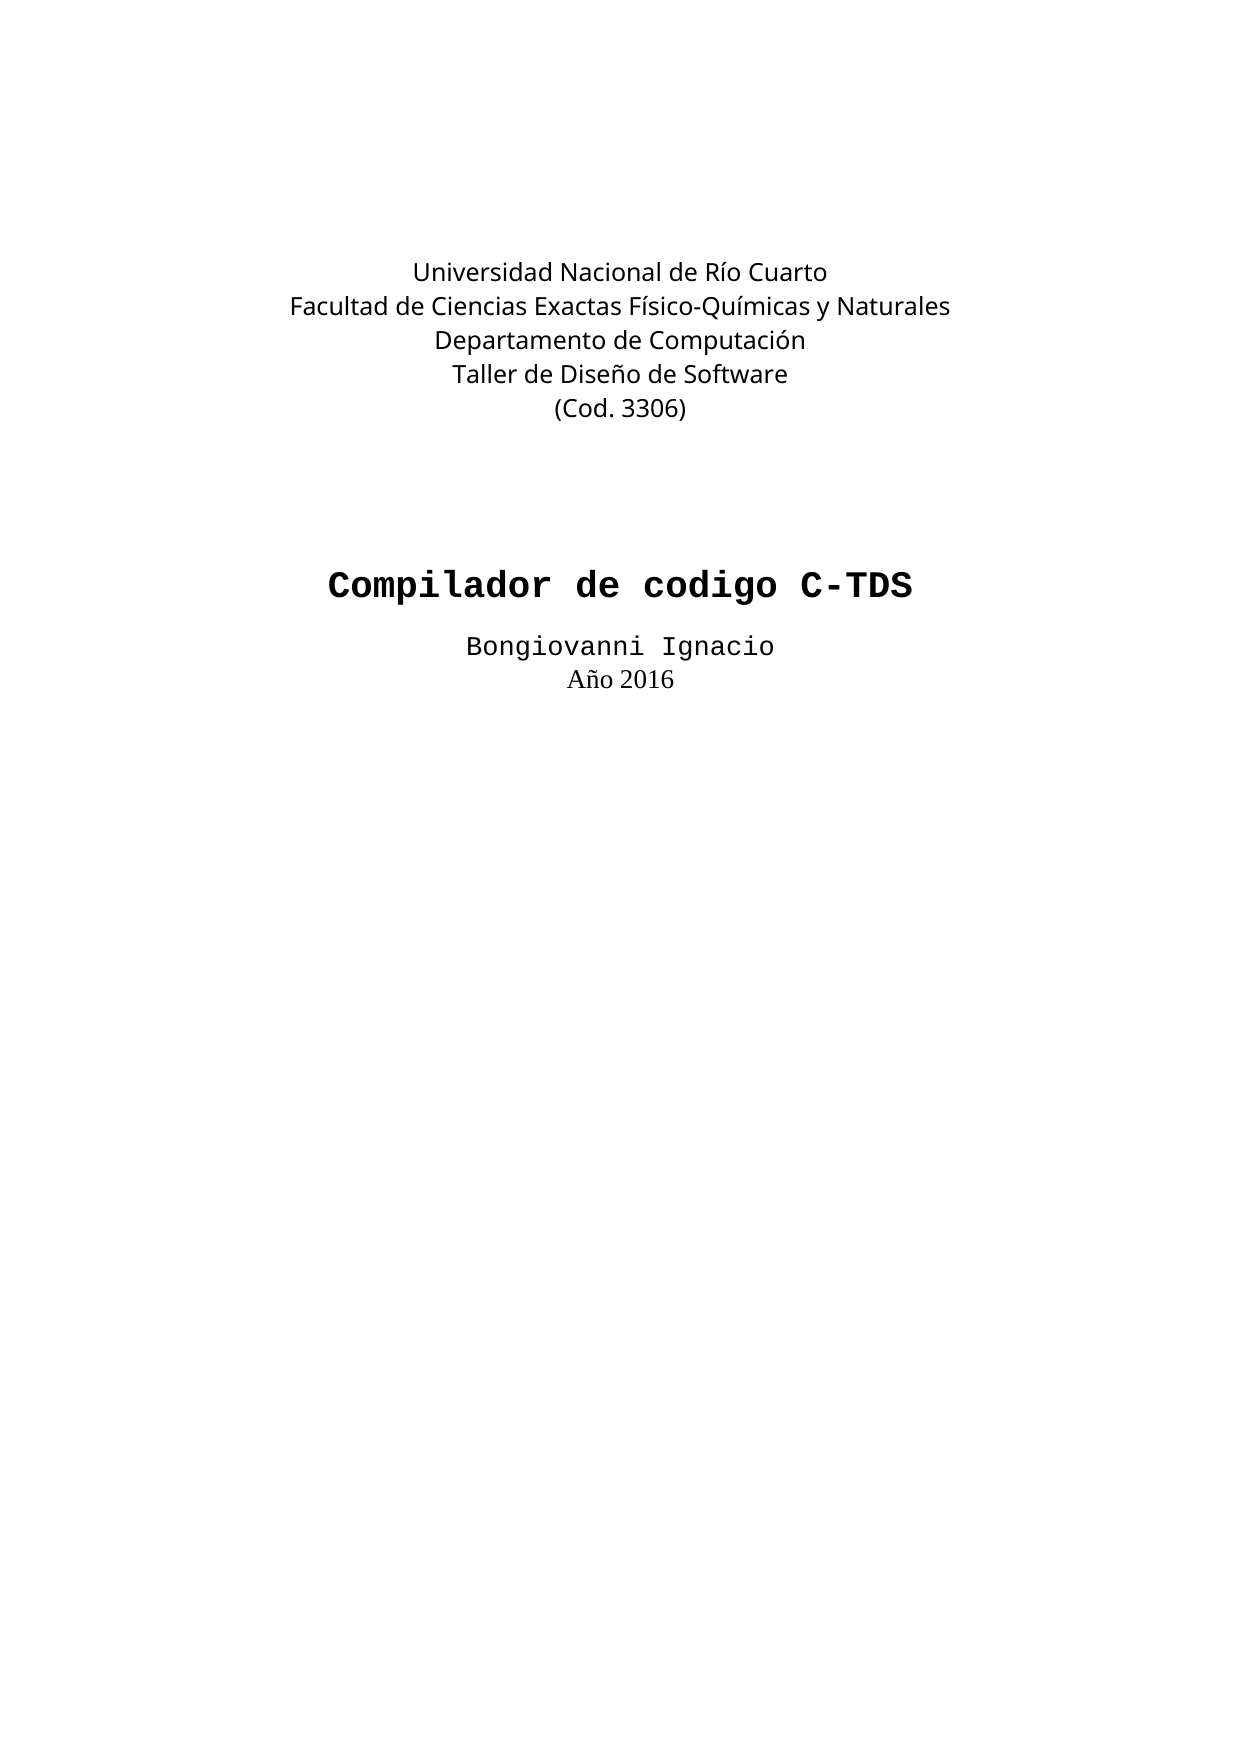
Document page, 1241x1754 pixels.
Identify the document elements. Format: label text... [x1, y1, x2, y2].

text Bongiovanni Ignacio [118, 633, 1122, 663]
text Taller de Diseño de Software [118, 357, 1122, 391]
text Facultad de Ciencias Exactas Físico-Químicas y Naturales [118, 288, 1122, 322]
text Universidad Nacional de Río Cuarto [118, 254, 1122, 288]
text Departamento de Computación [118, 322, 1122, 357]
text (Cod. 3306) [118, 391, 1122, 425]
text Año 2016 [118, 663, 1122, 694]
text Compilador de codigo C-TDS [118, 567, 1122, 609]
